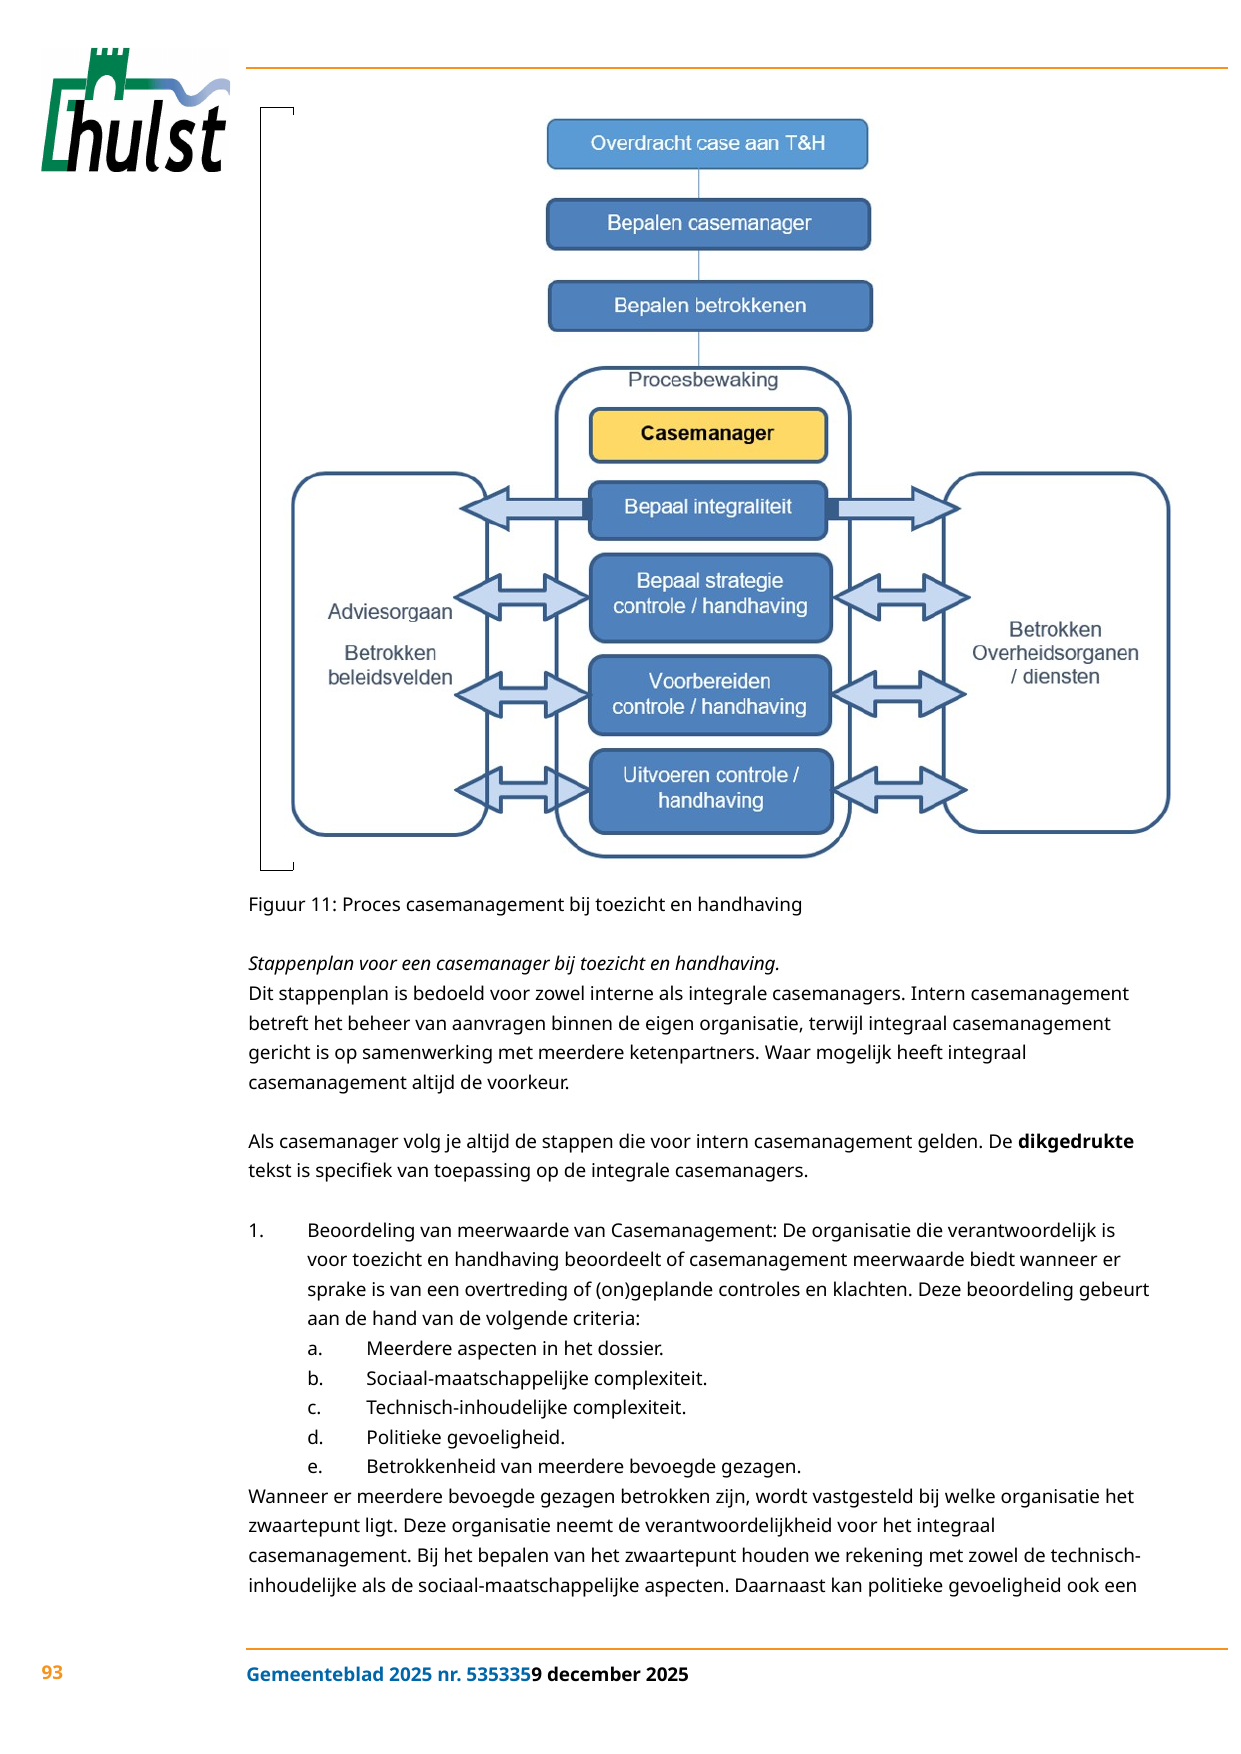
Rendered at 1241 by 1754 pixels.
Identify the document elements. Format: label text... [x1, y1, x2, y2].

text Stappenplan voor een casemanager bij toezicht en handhaving. [248, 951, 1152, 976]
text Figuur 11: Proces casemanagement bij toezicht en handhaving [248, 891, 1152, 917]
list Sociaal-maatschappelijke complexiteit. [307, 1365, 1152, 1391]
picture [268, 115, 1173, 862]
text Wanneer er meerdere bevoegde gezagen betrokken zijn, wordt vastgesteld bij welke organisatie het zwaartepunt ligt. Deze organisatie neemt de verantwoordelijkheid voor het integraal casemanagement. Bij het bepalen van het zwaartepunt houden we rekening met zowel de technisch-inhoudelijke als de sociaal-maatschappelijke aspecten. Daarnaast kan politieke gevoeligheid ook een [248, 1483, 1152, 1598]
list Meerdere aspecten in het dossier. [307, 1335, 1152, 1361]
list Betrokkenheid van meerdere bevoegde gezagen. [307, 1453, 1152, 1479]
text Als casemanager volg je altijd de stappen die voor intern casemanagement gelden. De dikgedrukte tekst is specifiek van toepassing op de integrale casemanagers. [248, 1128, 1152, 1183]
text Dit stappenplan is bedoeld voor zowel interne als integrale casemanagers. Intern casemanagement betreft het beheer van aanvragen binnen de eigen organisatie, terwijl integraal casemanagement gericht is op samenwerking met meerdere ketenpartners. Waar mogelijk heeft integraal casemanagement altijd de voorkeur. [248, 980, 1152, 1095]
list Technisch-inhoudelijke complexiteit. [307, 1394, 1152, 1420]
picture [41, 47, 231, 172]
list Beoordeling van meerwaarde van Casemanagement: De organisatie die verantwoordelijk is voor toezicht en handhaving beoordeelt of casemanagement meerwaarde biedt wanneer er sprake is van een overtreding of (on)geplande controles en klachten. Deze beoordeling gebeurt aan de hand van de volgende criteria: [248, 1217, 1152, 1331]
list Politieke gevoeligheid. [307, 1424, 1152, 1450]
